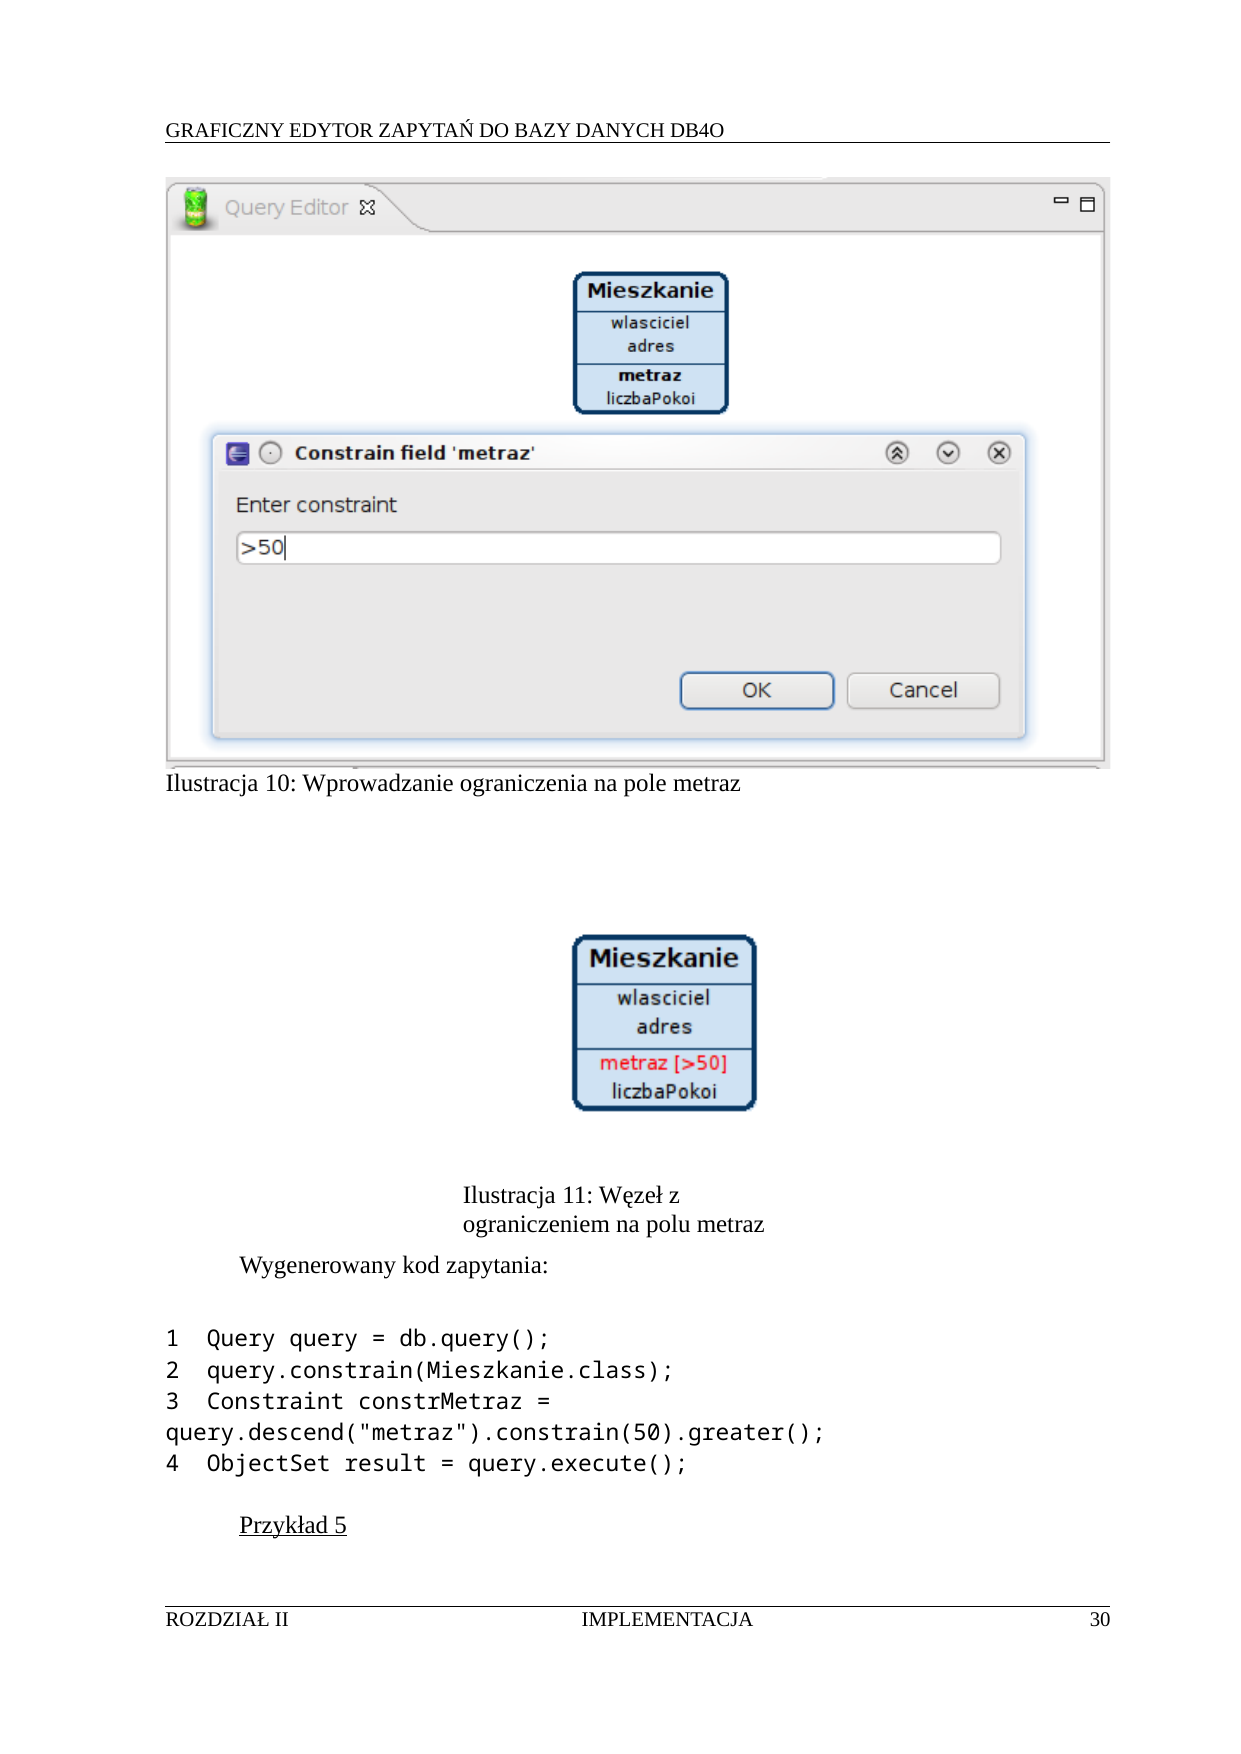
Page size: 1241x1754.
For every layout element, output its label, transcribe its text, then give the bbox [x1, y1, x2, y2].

text 1 Query query = db.query(); [165, 1322, 1110, 1354]
text 2 query.constrain(Mieszkanie.class); [165, 1354, 1110, 1385]
text Wygenerowany kod zapytania: [165, 1250, 1110, 1279]
picture [462, 890, 859, 1180]
text Ilustracja 11: Węzeł z ograniczeniem na polu metraz [463, 1180, 813, 1237]
text 3 Constraint constrMetraz = query.descend("metraz").constrain(50).greater(); [165, 1385, 1110, 1447]
picture [165, 177, 1111, 769]
text 4 ObjectSet result = query.execute(); [165, 1447, 1110, 1479]
text Przykład 5 [165, 1510, 1110, 1539]
text Ilustracja 10: Wprowadzanie ograniczenia na pole metraz [165, 769, 1110, 797]
